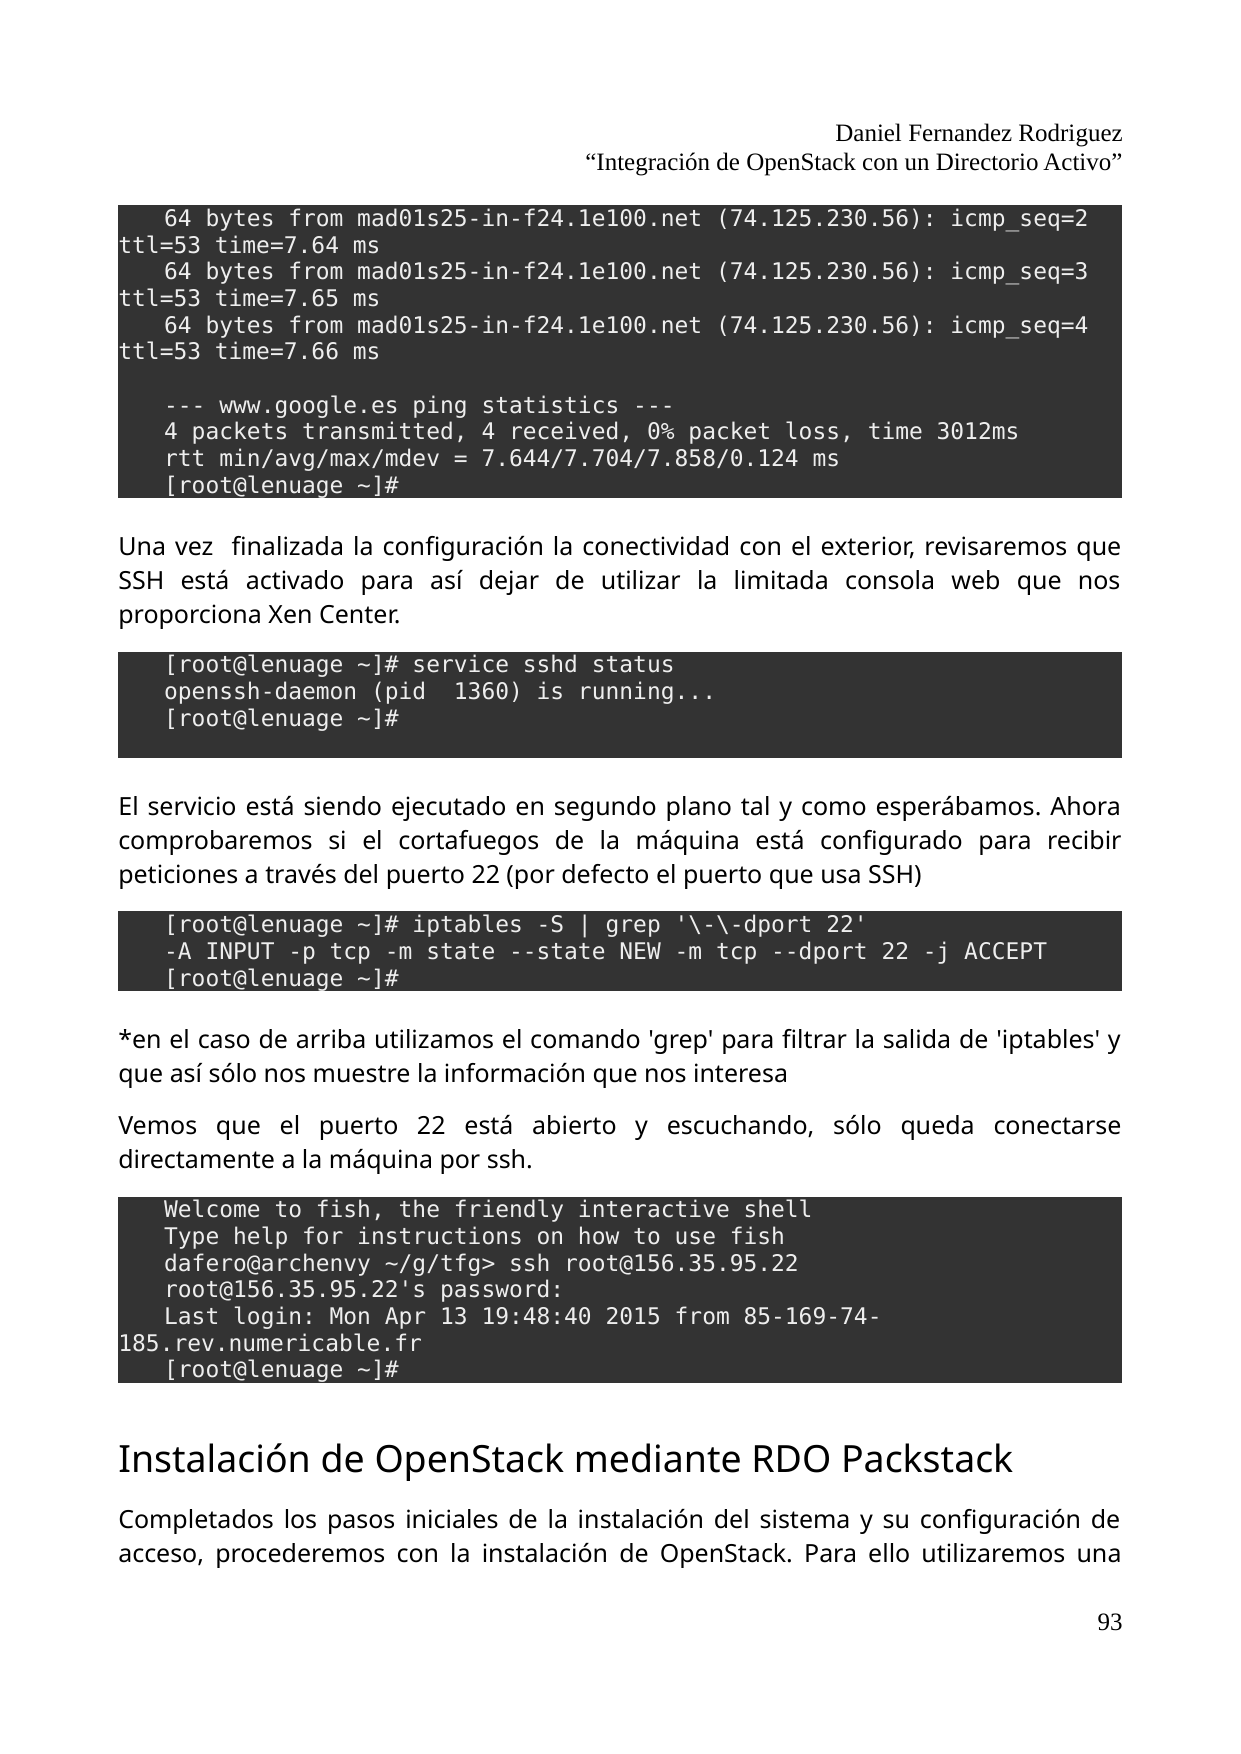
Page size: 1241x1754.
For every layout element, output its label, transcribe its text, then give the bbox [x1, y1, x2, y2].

text *en el caso de arriba utilizamos el comando 'grep' para filtrar la salida de 'iptables' y que así sólo nos muestre la información que nos interesa [118, 1021, 1122, 1089]
text rtt min/avg/max/mdev = 7.644/7.704/7.858/0.124 ms [118, 445, 1122, 472]
text Type help for instructions on how to use fish [118, 1223, 1122, 1250]
text Completados los pasos iniciales de la instalación del sistema y su configuración de acceso, procederemos con la instalación de OpenStack. Para ello utilizaremos una [118, 1502, 1122, 1570]
text Last login: Mon Apr 13 19:48:40 2015 from 85-169-74-185.rev.numericable.fr [118, 1303, 1122, 1357]
text 4 packets transmitted, 4 received, 0% packet loss, time 3012ms [118, 418, 1122, 445]
text [root@lenuage ~]# iptables -S | grep '\-\-dport 22' [118, 911, 1122, 938]
text 64 bytes from mad01s25-in-f24.1e100.net (74.125.230.56): icmp_seq=2 ttl=53 time=7.64 ms [118, 205, 1122, 258]
text [root@lenuage ~]# service sshd status [118, 652, 1122, 678]
text -A INPUT -p tcp -m state --state NEW -m tcp --dport 22 -j ACCEPT [118, 938, 1122, 965]
text --- www.google.es ping statistics --- [118, 392, 1122, 418]
subtitle Instalación de OpenStack mediante RDO Packstack [118, 1432, 1122, 1483]
text Welcome to fish, the friendly interactive shell [118, 1197, 1122, 1223]
text root@156.35.95.22's password: [118, 1277, 1122, 1303]
text [root@lenuage ~]# [118, 1357, 1122, 1383]
text openssh-daemon (pid 1360) is running... [118, 678, 1122, 705]
text 64 bytes from mad01s25-in-f24.1e100.net (74.125.230.56): icmp_seq=3 ttl=53 time=7.65 ms [118, 258, 1122, 312]
text Una vez finalizada la configuración la conectividad con el exterior, revisaremos que SSH está activado para así dejar de utilizar la limitada consola web que nos proporciona Xen Center. [118, 528, 1122, 631]
text 64 bytes from mad01s25-in-f24.1e100.net (74.125.230.56): icmp_seq=4 ttl=53 time=7.66 ms [118, 312, 1122, 365]
text El servicio está siendo ejecutado en segundo plano tal y como esperábamos. Ahora comprobaremos si el cortafuegos de la máquina está configurado para recibir peticiones a través del puerto 22 (por defecto el puerto que usa SSH) [118, 788, 1122, 890]
text Vemos que el puerto 22 está abierto y escuchando, sólo queda conectarse directamente a la máquina por ssh. [118, 1107, 1122, 1176]
text [root@lenuage ~]# [118, 965, 1122, 991]
text [root@lenuage ~]# [118, 472, 1122, 498]
text dafero@archenvy ~/g/tfg> ssh root@156.35.95.22 [118, 1250, 1122, 1277]
text [root@lenuage ~]# [118, 705, 1122, 732]
